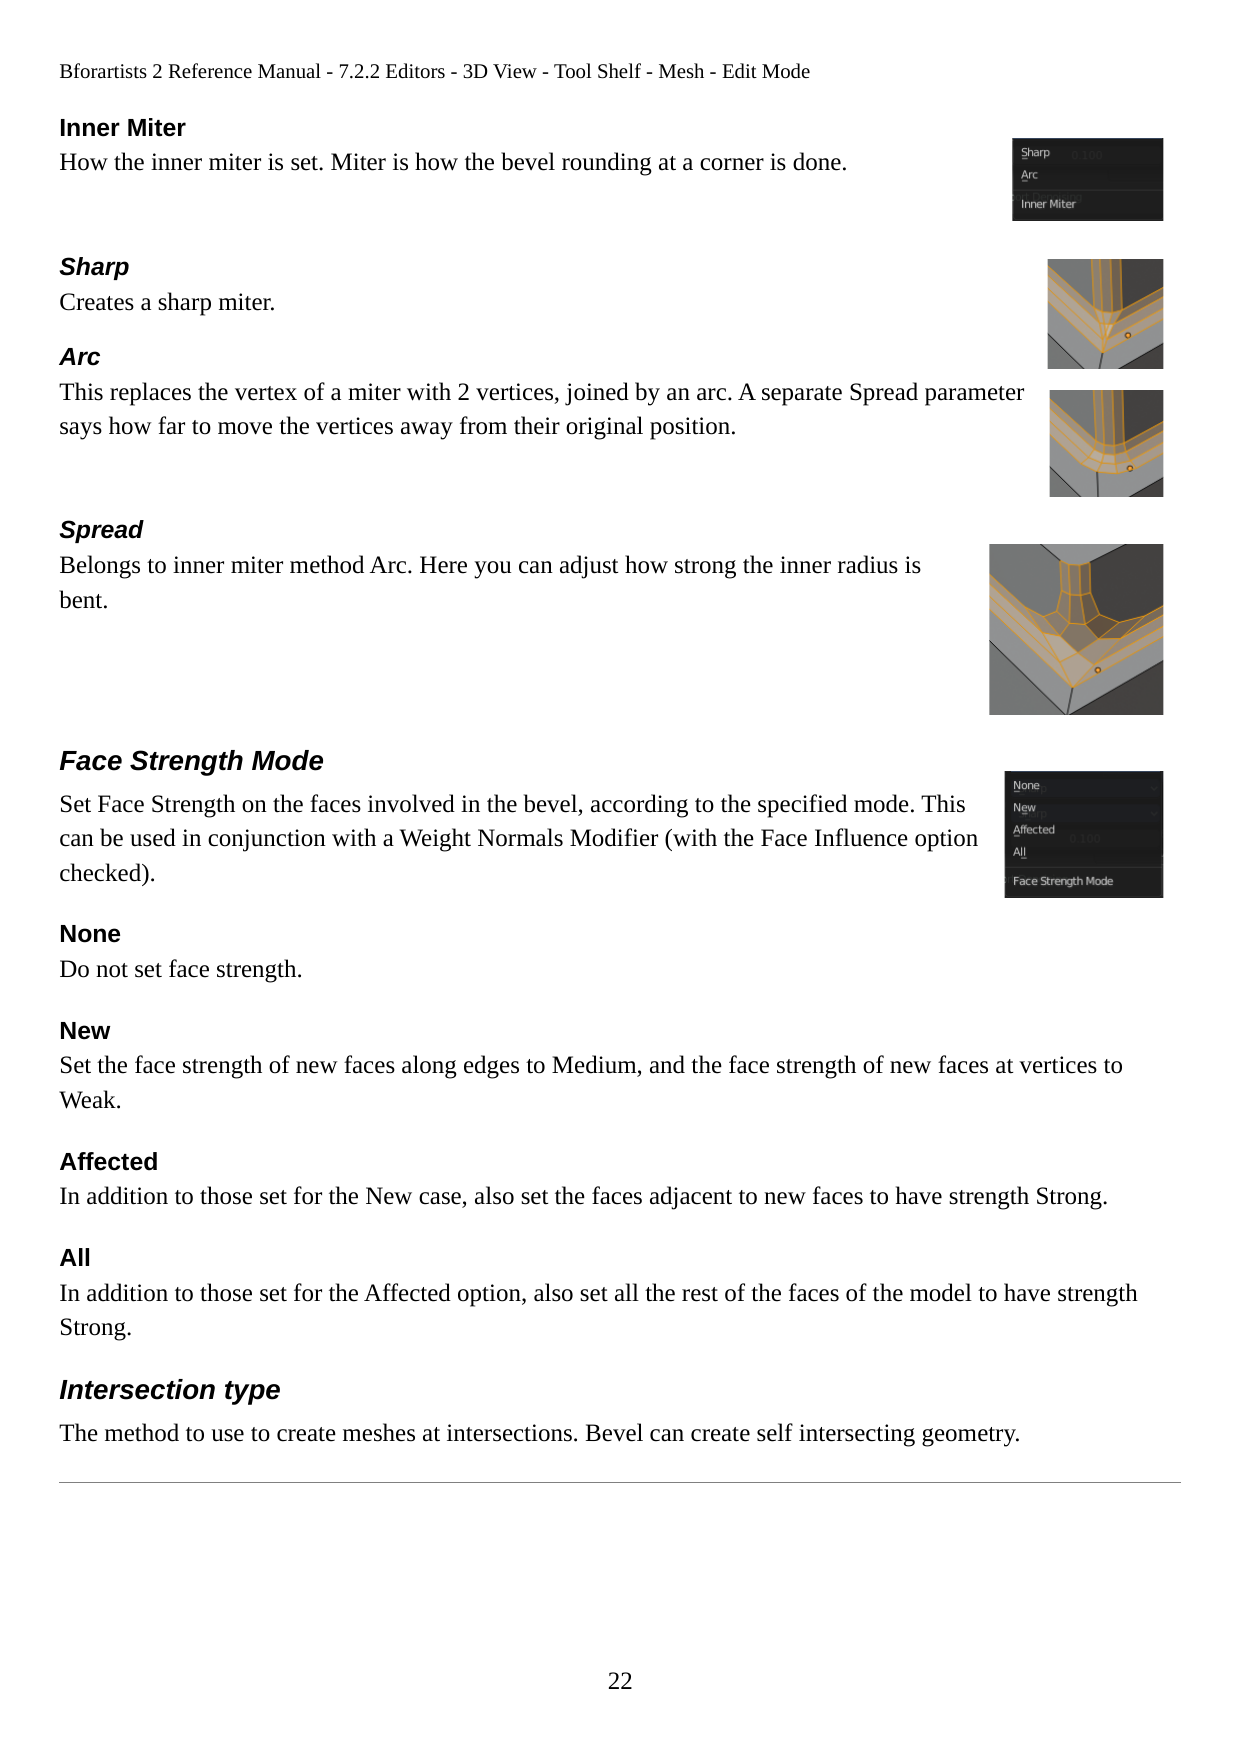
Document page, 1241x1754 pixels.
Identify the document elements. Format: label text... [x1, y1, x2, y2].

text Set the face strength of new faces along edges to Medium, and the face strength of new faces at vertices to Weak. [59, 1051, 1181, 1114]
text In addition to those set for the Affected option, also set all the rest of the faces of the model to have strength Strong. [59, 1278, 1181, 1341]
subtitle Inner Miter [59, 113, 1181, 141]
text The method to use to create meshes at intersections. Bevel can create self intersecting geometry. [59, 1418, 1181, 1447]
picture [989, 544, 1164, 715]
picture [1049, 390, 1164, 497]
text In addition to those set for the New case, also set the faces adjacent to new faces to have strength Strong. [59, 1181, 1181, 1210]
text [1164, 287, 1181, 315]
subtitle Intersection type [59, 1374, 1181, 1406]
subtitle Spread [59, 516, 1181, 544]
text Belongs to inner miter method Arc. Here you can adjust how strong the inner radius is bent. [59, 550, 989, 613]
text Do not set face strength. [59, 954, 1181, 983]
text How the inner miter is set. Miter is how the bevel rounding at a corner is done. [59, 147, 1012, 176]
text Creates a sharp miter. [59, 287, 1047, 315]
subtitle Face Strength Mode [59, 744, 1181, 776]
subtitle All [59, 1243, 1181, 1271]
picture [1047, 259, 1164, 369]
picture [1004, 771, 1164, 898]
subtitle Affected [59, 1147, 1181, 1175]
subtitle Sharp [59, 252, 1181, 280]
subtitle New [59, 1016, 1181, 1044]
picture [1012, 138, 1164, 221]
subtitle Arc [59, 342, 1181, 370]
text This replaces the vertex of a miter with 2 vertices, joined by an arc. A separate Spread parameter says how far to move the vertices away from their original position. [59, 377, 1181, 440]
text Set Face Strength on the faces involved in the bevel, according to the specified mode. This can be used in conjunction with a Weight Normals Modifier (with the Face Influence option checked). [59, 789, 1004, 887]
subtitle None [59, 919, 1181, 948]
